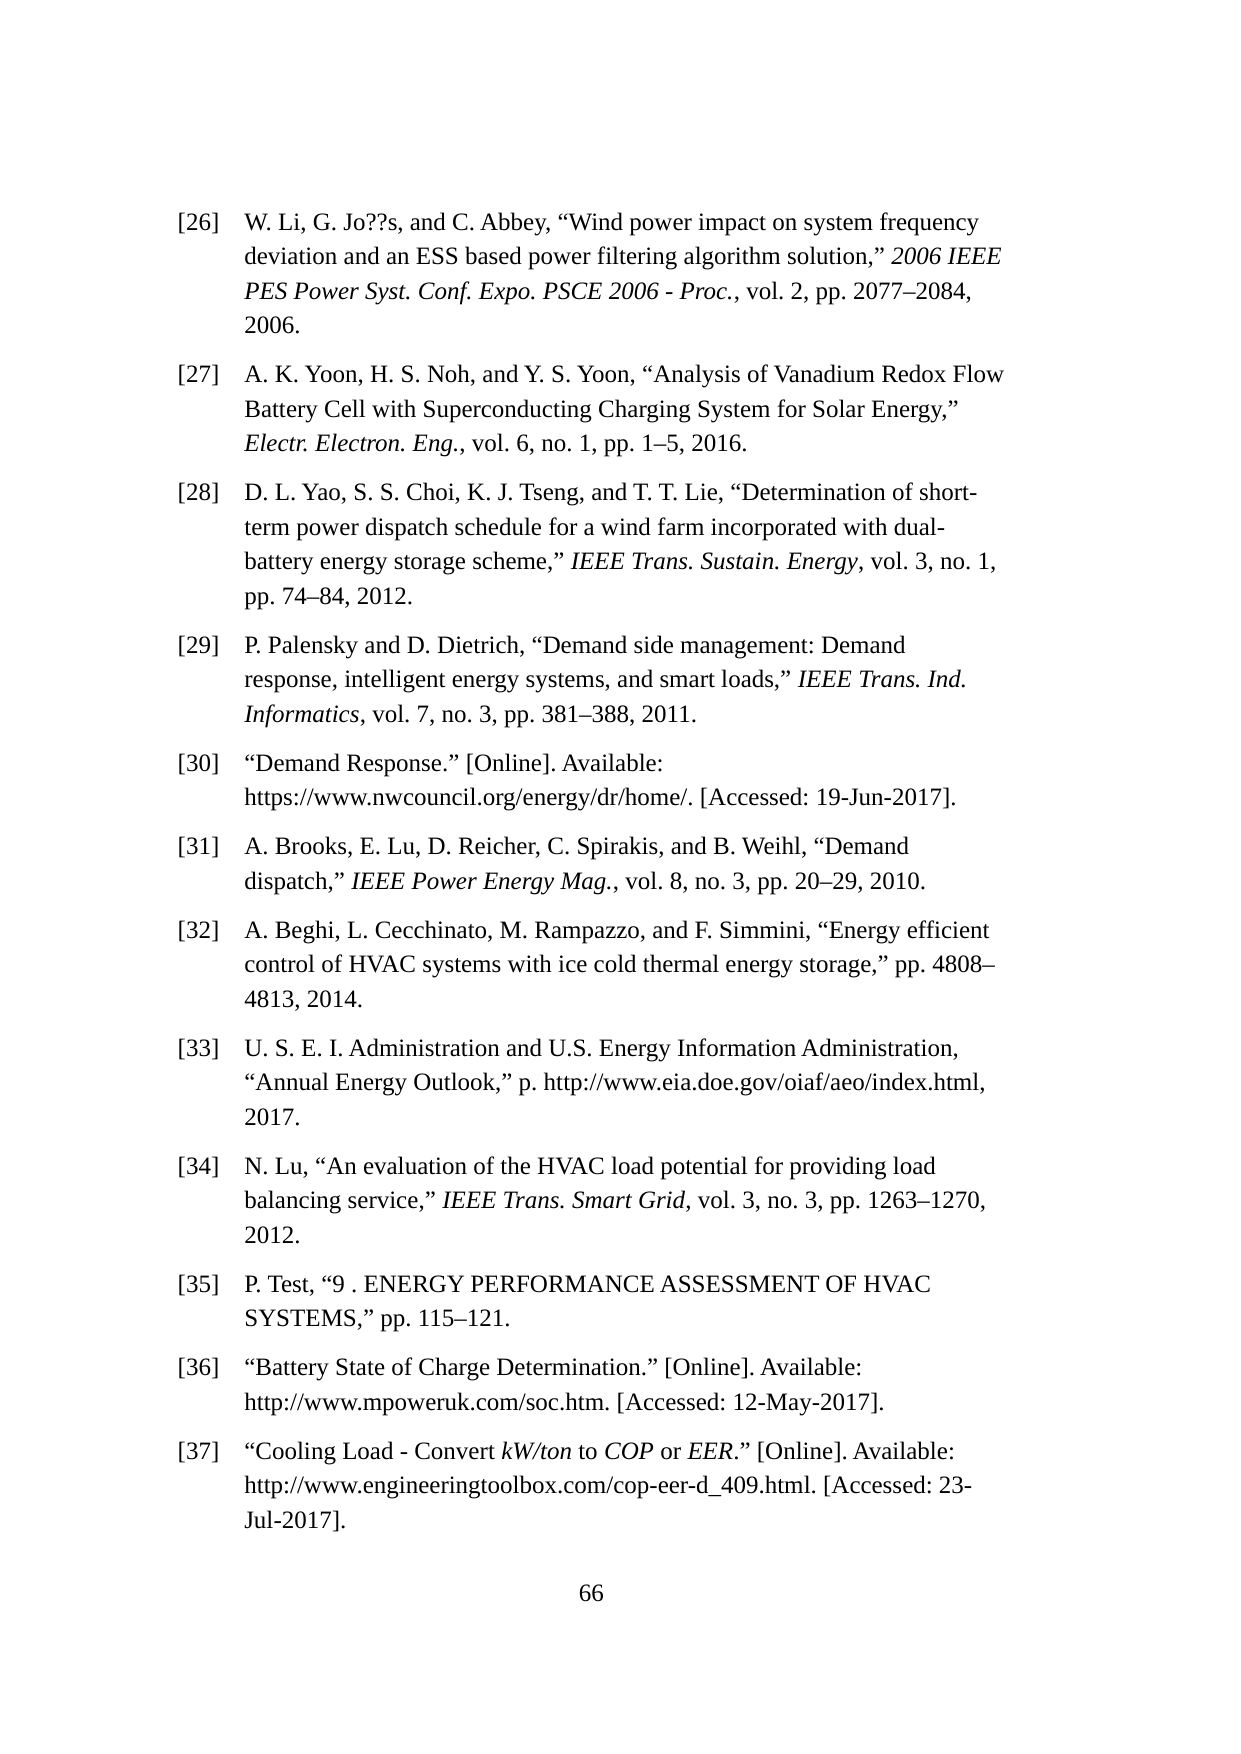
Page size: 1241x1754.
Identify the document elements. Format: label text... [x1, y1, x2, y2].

text [35] P. Test, “9 . ENERGY PERFORMANCE ASSESSMENT OF HVAC SYSTEMS,” pp. 115–121. [177, 1269, 1004, 1332]
text [27] A. K. Yoon, H. S. Noh, and Y. S. Yoon, “Analysis of Vanadium Redox Flow Battery Cell with Superconducting Charging System for Solar Energy,” Electr. Electron. Eng., vol. 6, no. 1, pp. 1–5, 2016. [177, 359, 1004, 457]
text [26] W. Li, G. Jo??s, and C. Abbey, “Wind power impact on system frequency deviation and an ESS based power filtering algorithm solution,” 2006 IEEE PES Power Syst. Conf. Expo. PSCE 2006 - Proc., vol. 2, pp. 2077–2084, 2006. [177, 207, 1004, 339]
text [31] A. Brooks, E. Lu, D. Reicher, C. Spirakis, and B. Weihl, “Demand dispatch,” IEEE Power Energy Mag., vol. 8, no. 3, pp. 20–29, 2010. [177, 831, 1004, 894]
text [33] U. S. E. I. Administration and U.S. Energy Information Administration, “Annual Energy Outlook,” p. http://www.eia.doe.gov/oiaf/aeo/index.html, 2017. [177, 1033, 1004, 1131]
text [30] “Demand Response.” [Online]. Available: https://www.nwcouncil.org/energy/dr/home/. [Accessed: 19-Jun-2017]. [177, 748, 1004, 811]
text [29] P. Palensky and D. Dietrich, “Demand side management: Demand response, intelligent energy systems, and smart loads,” IEEE Trans. Ind. Informatics, vol. 7, no. 3, pp. 381–388, 2011. [177, 630, 1004, 727]
text [37] “Cooling Load - Convert kW/ton to COP or EER.” [Online]. Available: http://www.engineeringtoolbox.com/cop-eer-d_409.html. [Accessed: 23-Jul-2017]. [177, 1436, 1004, 1534]
text [32] A. Beghi, L. Cecchinato, M. Rampazzo, and F. Simmini, “Energy efficient control of HVAC systems with ice cold thermal energy storage,” pp. 4808–4813, 2014. [177, 915, 1004, 1013]
text [28] D. L. Yao, S. S. Choi, K. J. Tseng, and T. T. Lie, “Determination of short-term power dispatch schedule for a wind farm incorporated with dual-battery energy storage scheme,” IEEE Trans. Sustain. Energy, vol. 3, no. 1, pp. 74–84, 2012. [177, 477, 1004, 609]
text [34] N. Lu, “An evaluation of the HVAC load potential for providing load balancing service,” IEEE Trans. Smart Grid, vol. 3, no. 3, pp. 1263–1270, 2012. [177, 1151, 1004, 1249]
text [36] “Battery State of Charge Determination.” [Online]. Available: http://www.mpoweruk.com/soc.htm. [Accessed: 12-May-2017]. [177, 1352, 1004, 1416]
